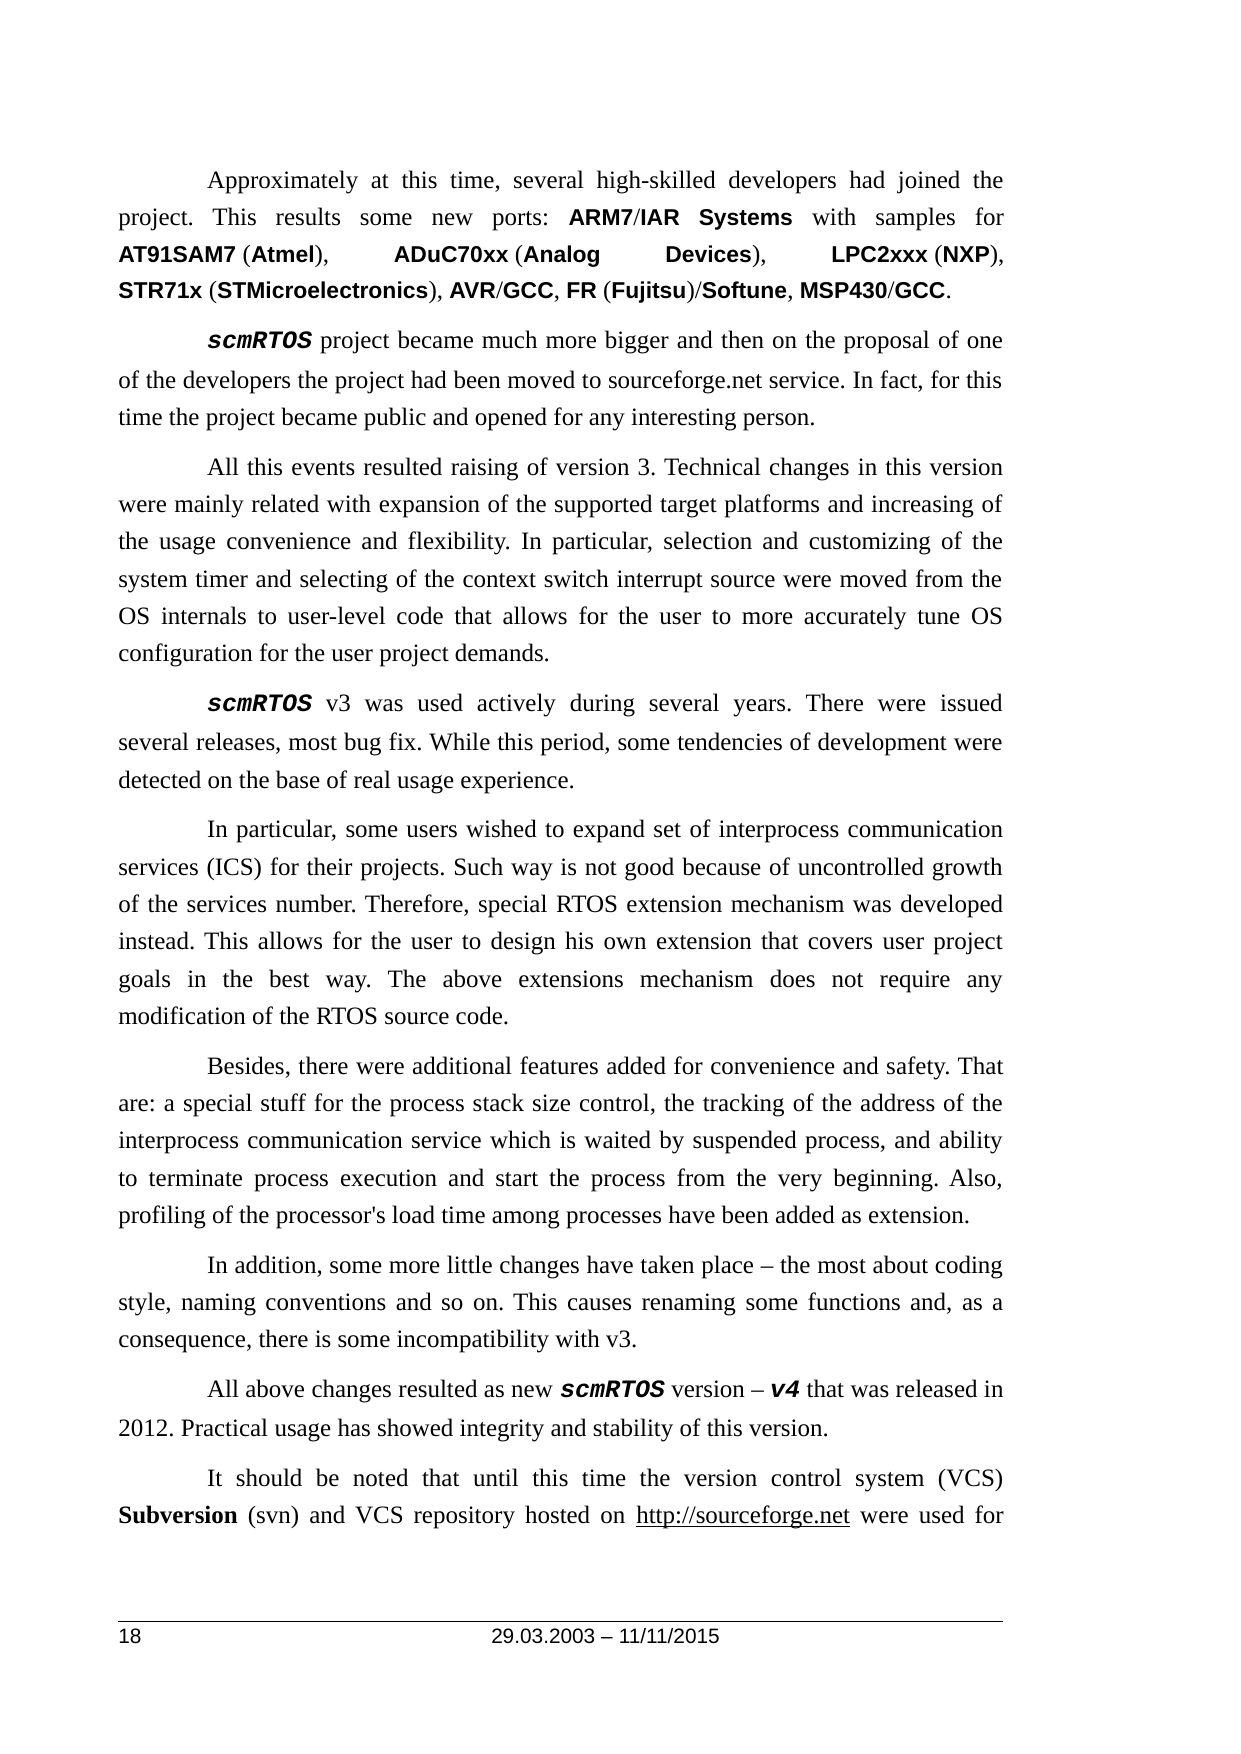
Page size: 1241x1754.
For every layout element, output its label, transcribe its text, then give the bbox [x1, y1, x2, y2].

text scmRTOS v3 was used actively during several years. There were issued several releases, most bug fix. While this period, some tendencies of development were detected on the base of real usage experience. [118, 688, 1004, 793]
text All above changes resulted as new scmRTOS version – v4 that was released in 2012. Practical usage has showed integrity and stability of this version. [118, 1374, 1004, 1442]
text In addition, some more little changes have taken place – the most about coding style, naming conventions and so on. This causes renaming some functions and, as a consequence, there is some incompatibility with v3. [118, 1250, 1004, 1353]
text Besides, there were additional features added for convenience and safety. That are: a special stuff for the process stack size control, the tracking of the address of the interprocess communication service which is waited by suspended process, and ability to terminate process execution and start the process from the very beginning. Also, profiling of the processor's load time among processes have been added as extension. [118, 1051, 1004, 1229]
text In particular, some users wished to expand set of interprocess communication services (ICS) for their projects. Such way is not good because of uncontrolled growth of the services number. Therefore, special RTOS extension mechanism was developed instead. This allows for the user to design his own extension that covers user project goals in the best way. The above extensions mechanism does not require any modification of the RTOS source code. [118, 814, 1004, 1030]
text It should be noted that until this time the version control system (VCS) Subver⁠sion (svn) and VCS repository hosted on http://sourceforge.net were used for [118, 1463, 1004, 1529]
text scmRTOS project became much more bigger and then on the proposal of one of the developers the project had been moved to sourceforge.net service. In fact, for this time the project became public and opened for any interesting person. [118, 325, 1004, 431]
text Approximately at this time, several high-skilled developers had joined the project. This results some new ports: ARM7/IAR Systems with samples for AT91SAM7 (Atmel), ADuC70xx (Analog Devices), LPC2xxx (NXP), STR71x (STMicroelectronics), AVR/GCC, FR (Fujitsu)/Softune, MSP430/GCC. [118, 165, 1004, 304]
text All this events resulted raising of version 3. Technical changes in this version were mainly related with expansion of the supported target platforms and increasing of the usage convenience and flexibility. In particular, selection and customizing of the system timer and selecting of the context switch interrupt source were moved from the OS internals to user-level code that allows for the user to more accurately tune OS configuration for the user project demands. [118, 452, 1004, 667]
